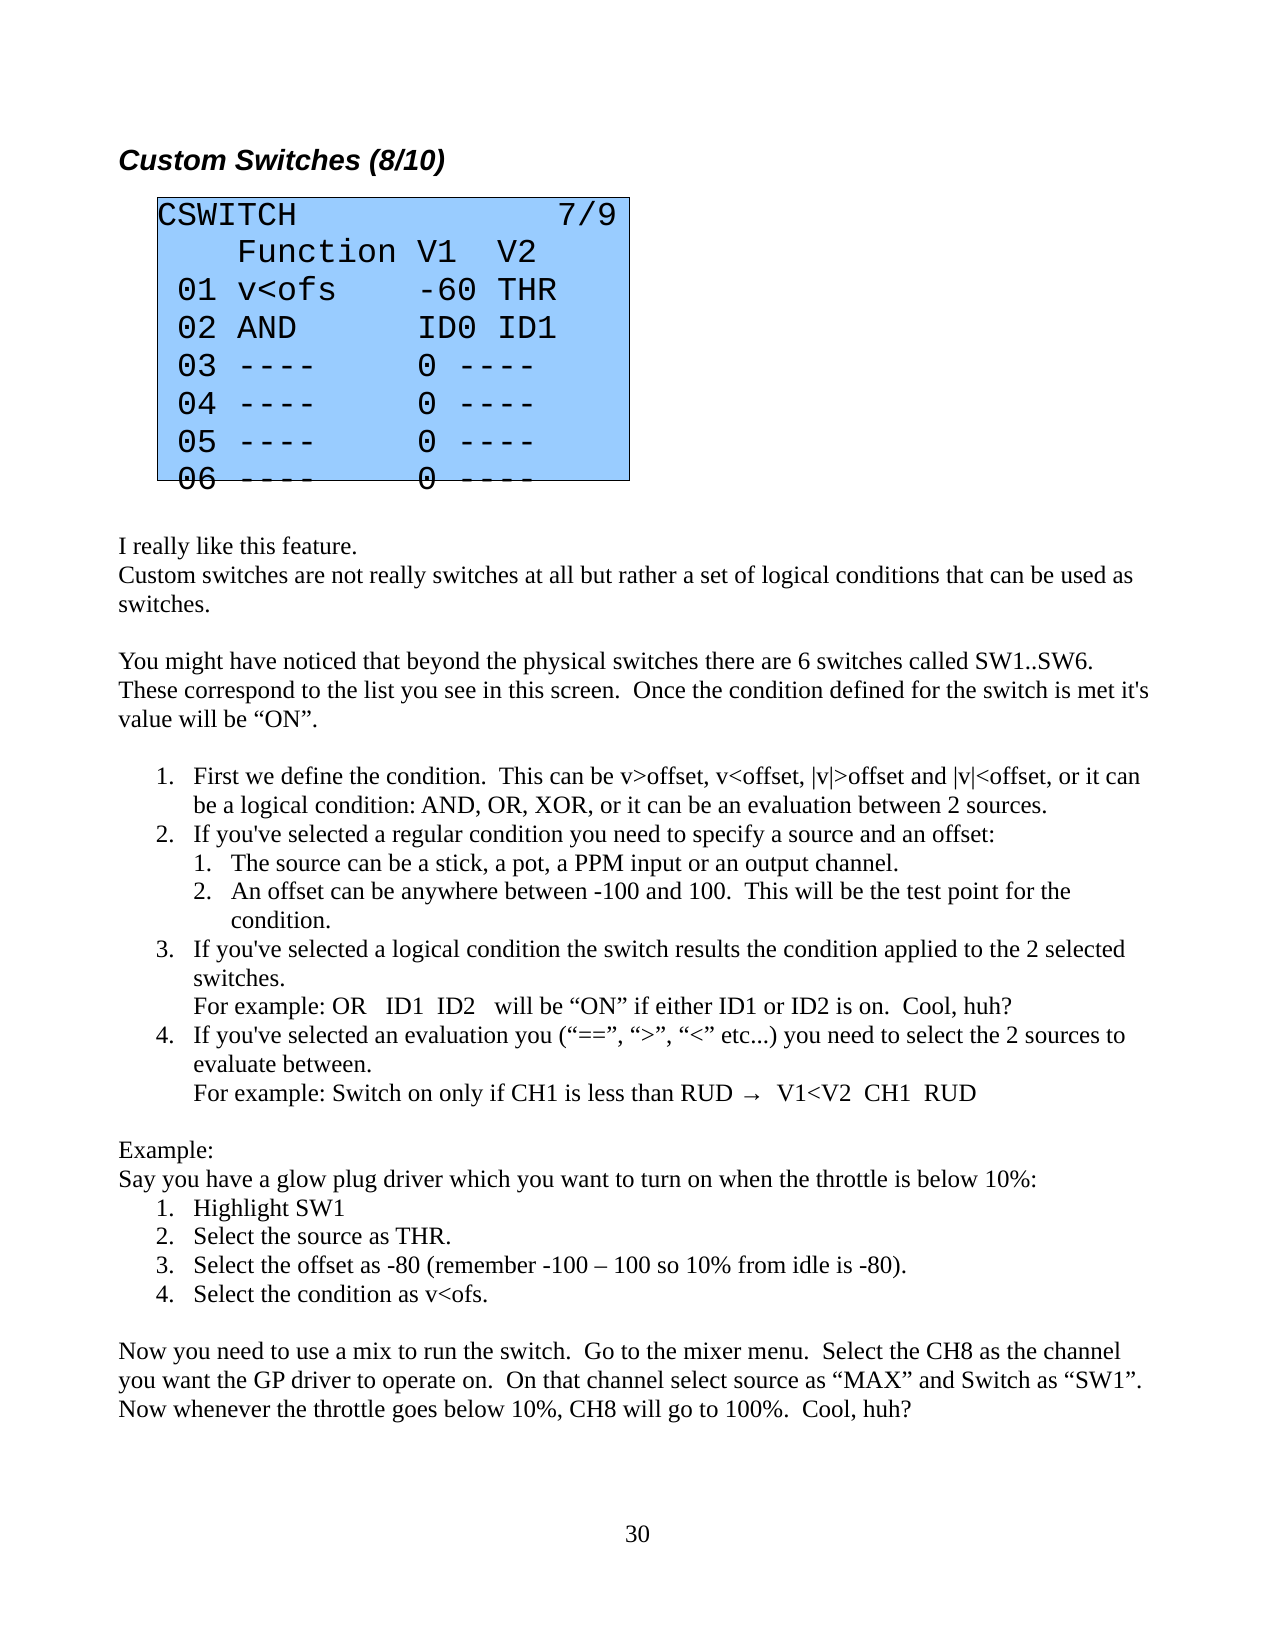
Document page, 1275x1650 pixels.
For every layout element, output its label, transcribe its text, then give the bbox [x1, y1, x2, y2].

list An offset can be anywhere between -100 and 100. This will be the test point for the condition. [193, 876, 1157, 934]
list First we define the condition. This can be v>offset, v<offset, |v|>offset and |v|<offset, or it can be a logical condition: AND, OR, XOR, or it can be an evaluation between 2 sources. [156, 761, 1157, 819]
text Custom switches are not really switches at all but rather a set of logical conditions that can be used as switches. [118, 560, 1157, 618]
subtitle Custom Switches (8/10) [118, 143, 1157, 177]
list Select the source as THR. [156, 1221, 1157, 1250]
list If you've selected a regular condition you need to specify a source and an offset: [156, 819, 1157, 848]
text I really like this feature. [118, 531, 1157, 560]
text Now whenever the throttle goes below 10%, CH8 will go to 100%. Cool, huh? [118, 1394, 1157, 1423]
list Select the condition as v<ofs. [156, 1279, 1157, 1308]
list Highlight SW1 [156, 1193, 1157, 1221]
list The source can be a stick, a pot, a PPM input or an output channel. [193, 848, 1157, 876]
text Example: [118, 1135, 1157, 1164]
list Select the offset as -80 (remember -100 – 100 so 10% from idle is -80). [156, 1250, 1157, 1279]
text Now you need to use a mix to run the switch. Go to the mixer menu. Select the CH8 as the channel you want the GP driver to operate on. On that channel select source as “MAX” and Switch as “SW1”. [118, 1336, 1157, 1394]
list If you've selected a logical condition the switch results the condition applied to the 2 selected switches. For example: OR ID1 ID2 will be “ON” if either ID1 or ID2 is on. Cool, huh? [156, 934, 1157, 1020]
list If you've selected an evaluation you (“==”, “>”, “<” etc...) you need to select the 2 sources to evaluate between. For example: Switch on only if CH1 is less than RUD → V1<V2 CH1 RUD [156, 1020, 1157, 1106]
text You might have noticed that beyond the physical switches there are 6 switches called SW1..SW6. These correspond to the list you see in this screen. Once the condition defined for the switch is met it's value will be “ON”. [118, 646, 1157, 733]
text Say you have a glow plug driver which you want to turn on when the throttle is below 10%: [118, 1164, 1157, 1193]
